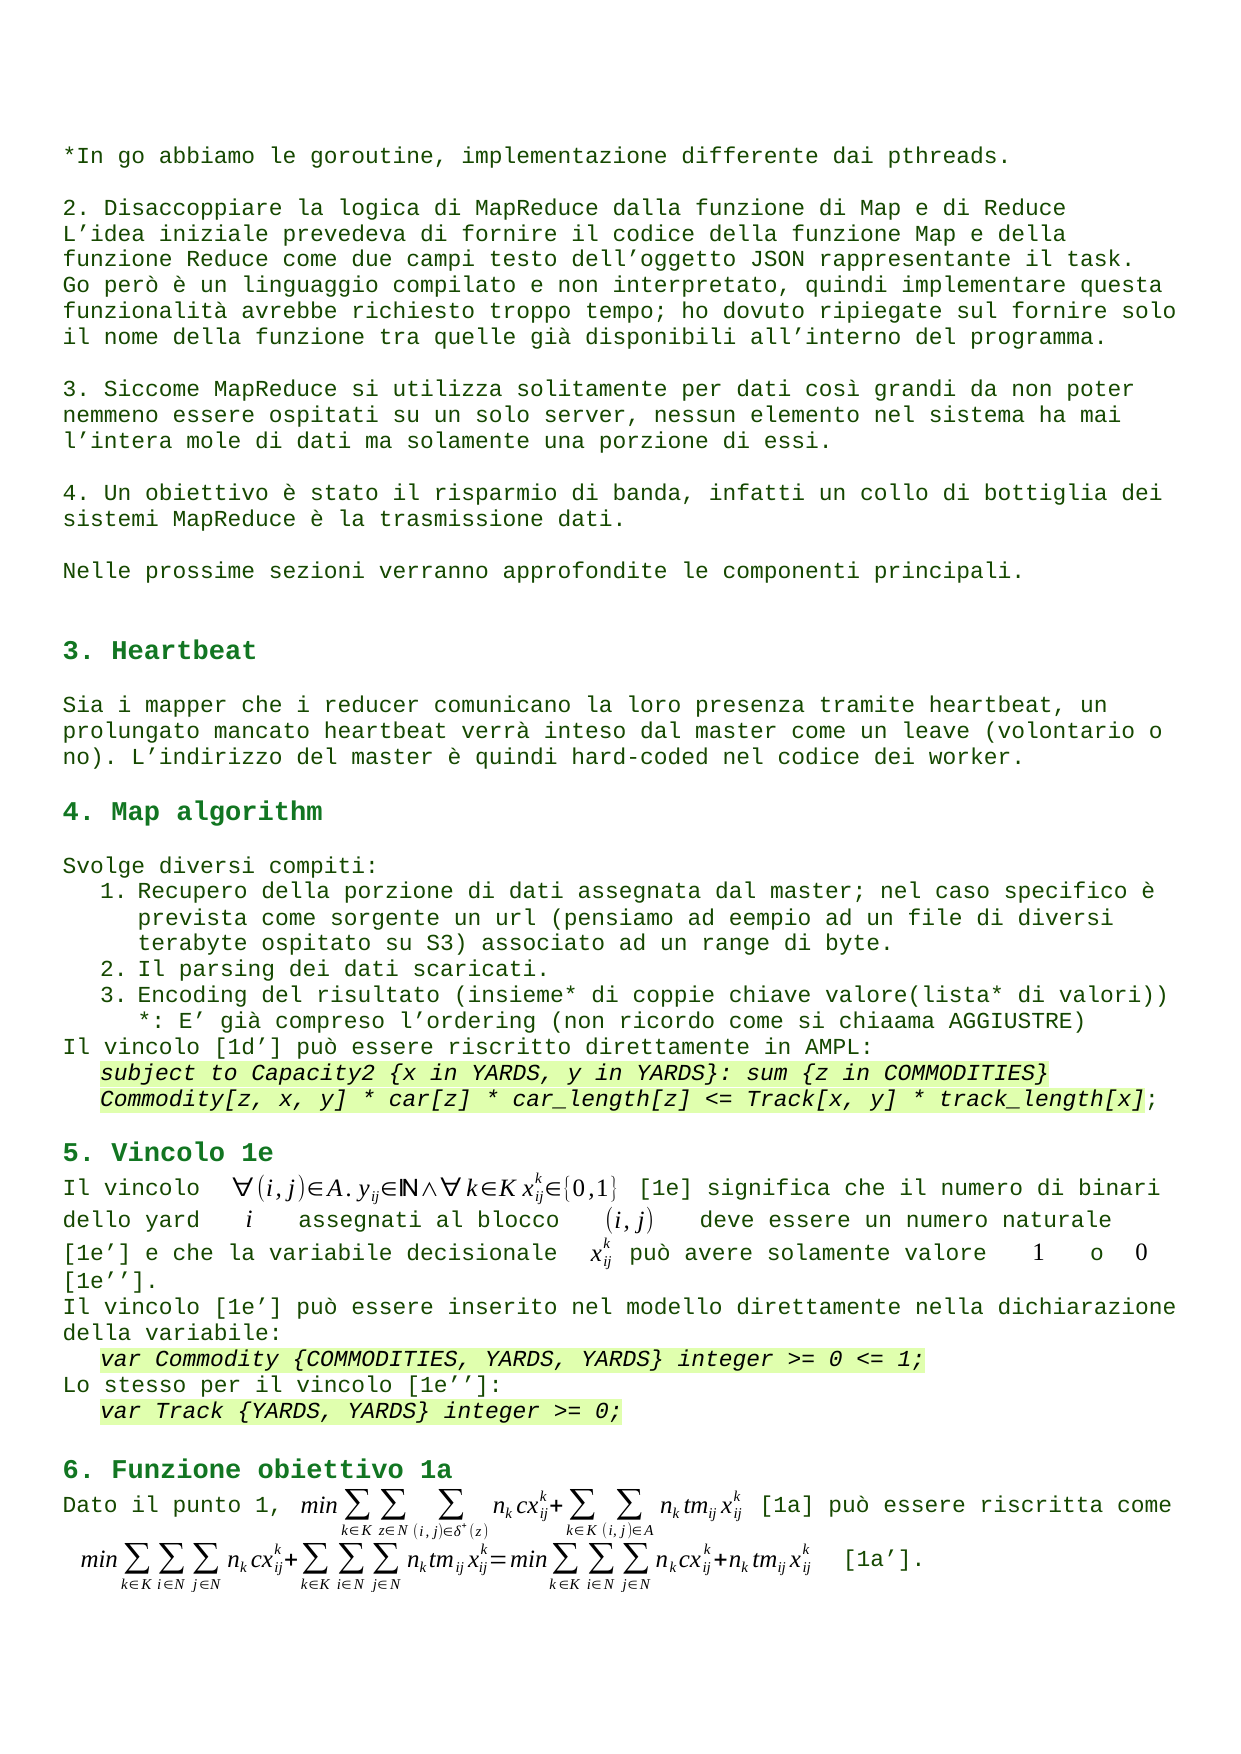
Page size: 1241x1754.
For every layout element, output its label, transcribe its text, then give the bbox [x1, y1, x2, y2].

text 2. Disaccoppiare la logica di MapReduce dalla funzione di Map e di Reduce [62, 196, 1187, 222]
text var Commodity {COMMODITIES, YARDS, YARDS} integer >= 0 <= 1; [100, 1347, 1187, 1373]
text Go però è un linguaggio compilato e non interpretato, quindi implementare questa funzionalità avrebbe richiesto troppo tempo; ho dovuto ripiegate sul fornire solo il nome della funzione tra quelle già disponibili all’interno del programma. [62, 274, 1187, 352]
list Il parsing dei dati scaricati. [100, 958, 1187, 984]
text 4. Un obiettivo è stato il risparmio di banda, infatti un collo di bottiglia dei sistemi MapReduce è la trasmissione dati. Nelle prossime sezioni verranno approfondite le componenti principali. [62, 481, 1187, 585]
text L’idea iniziale prevedeva di fornire il codice della funzione Map e della funzione Reduce come due campi testo dell’oggetto JSON rappresentante il task. [62, 222, 1187, 274]
text 4. Map algorithm Svolge diversi compiti: [62, 797, 1187, 880]
list Recupero della porzione di dati assegnata dal master; nel caso specifico è prevista come sorgente un url (pensiamo ad eempio ad un file di diversi terabyte ospitato su S3) associato ad un range di byte. [100, 880, 1187, 958]
text Il vincolo [1e] significa che il numero di binari dello yard assegnati al blocco deve essere un numero naturale [1e’] e che la variabile decisionale può avere solamente valore o [1e’’]. [62, 1170, 1187, 1296]
list *: E’ già compreso l’ordering (non ricordo come si chiaama AGGIUSTRE) [100, 1009, 1187, 1036]
text 6. Funzione obiettivo 1a [62, 1456, 1187, 1487]
list Encoding del risultato (insieme* di coppie chiave valore(lista* di valori)) [100, 984, 1187, 1009]
text var Track {YARDS, YARDS} integer >= 0; [100, 1399, 1187, 1425]
text 3. Heartbeat Sia i mapper che i reducer comunicano la loro presenza tramite heartbeat, un prolungato mancato heartbeat verrà inteso dal master come un leave (volontario o no). L’indirizzo del master è quindi hard-coded nel codice dei worker. [62, 637, 1187, 797]
text Il vincolo [1d’] può essere riscritto direttamente in AMPL: [62, 1036, 1187, 1061]
text 3. Siccome MapReduce si utilizza solitamente per dati così grandi da non poter nemmeno essere ospitati su un solo server, nessun elemento nel sistema ha mai l’intera mole di dati ma solamente una porzione di essi. [62, 377, 1187, 455]
text Il vincolo [1e’] può essere inserito nel modello direttamente nella dichiarazione della variabile: [62, 1296, 1187, 1347]
text subject to Capacity2 {x in YARDS, y in YARDS}: sum {z in COMMODITIES} Commodity[z, x, y] * car[z] * car_length[z] <= Track[x, y] * track_length[x]; [100, 1061, 1187, 1113]
text Lo stesso per il vincolo [1e’’]: [62, 1373, 1187, 1399]
text Dato il punto 1,[1a] può essere riscritta come [1a’]. [62, 1487, 1187, 1592]
text 5. Vincolo 1e [62, 1139, 1187, 1170]
text *In go abbiamo le goroutine, implementazione differente dai pthreads. [62, 144, 1187, 170]
